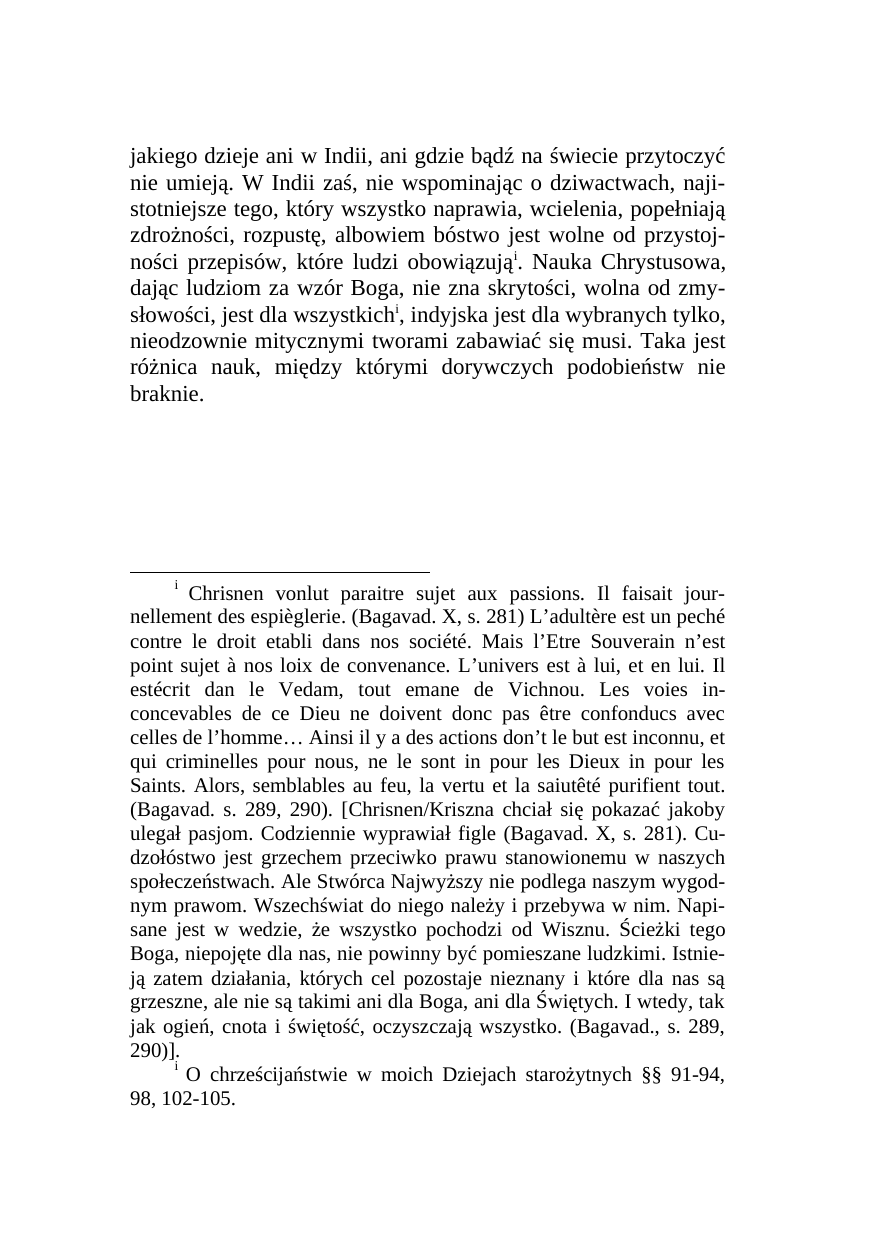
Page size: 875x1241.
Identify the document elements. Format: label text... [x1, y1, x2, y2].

text jakiego dzieje ani w Indii, ani gdzie bądź na świecie przytoczyć nie umieją. W Indii zaś, nie wspominając o dziwactwach, naji- stotniejsze tego, który wszystko naprawia, wcielenia, popełniają zdrożności, rozpustę, albowiem bóstwo jest wolne od przystoj- ności przepisów, które ludzi obowiązująi. Nauka Chrystusowa, dając ludziom za wzór Boga, nie zna skrytości, wolna od zmy- słowości, jest dla wszystkichi, indyjska jest dla wybranych tylko, nieodzownie mitycznymi tworami zabawiać się musi. Taka jest różnica nauk, między którymi dorywczych podobieństw nie braknie. [130, 142, 726, 406]
text i Chrisnen vonlut paraitre sujet aux passions. Il faisait jour- nellement des espièglerie. (Bagavad. X, s. 281) L’adultère est un peché contre le droit etabli dans nos société. Mais l’Etre Souverain n’est point sujet à nos loix de convenance. L’univers est à lui, et en lui. Il estécrit dan le Vedam, tout emane de Vichnou. Les voies in- concevables de ce Dieu ne doivent donc pas être confonducs avec celles de l’homme… Ainsi il y a des actions don’t le but est inconnu, et qui criminelles pour nous, ne le sont in pour les Dieux in pour les Saints. Alors, semblables au feu, la vertu et la saiutêté purifient tout. (Bagavad. s. 289, 290). [Chrisnen/Kriszna chciał się pokazać jakoby ulegał pasjom. Codziennie wyprawiał figle (Bagavad. X, s. 281). Cu- dzołóstwo jest grzechem przeciwko prawu stanowionemu w naszych społeczeństwach. Ale Stwórca Najwyższy nie podlega naszym wygod- nym prawom. Wszechświat do niego należy i przebywa w nim. Napi- sane jest w wedzie, że wszystko pochodzi od Wisznu. Ścieżki tego Boga, niepojęte dla nas, nie powinny być pomieszane ludzkimi. Istnie- ją zatem działania, których cel pozostaje nieznany i które dla nas są grzeszne, ale nie są takimi ani dla Boga, ani dla Świętych. I wtedy, tak jak ogień, cnota i świętość, oczyszczają wszystko. (Bagavad., s. 289, 290)]. [130, 571, 726, 1062]
text i O chrześcijaństwie w moich Dziejach starożytnych §§ 91-94, 98, 102-105. [130, 1062, 726, 1110]
